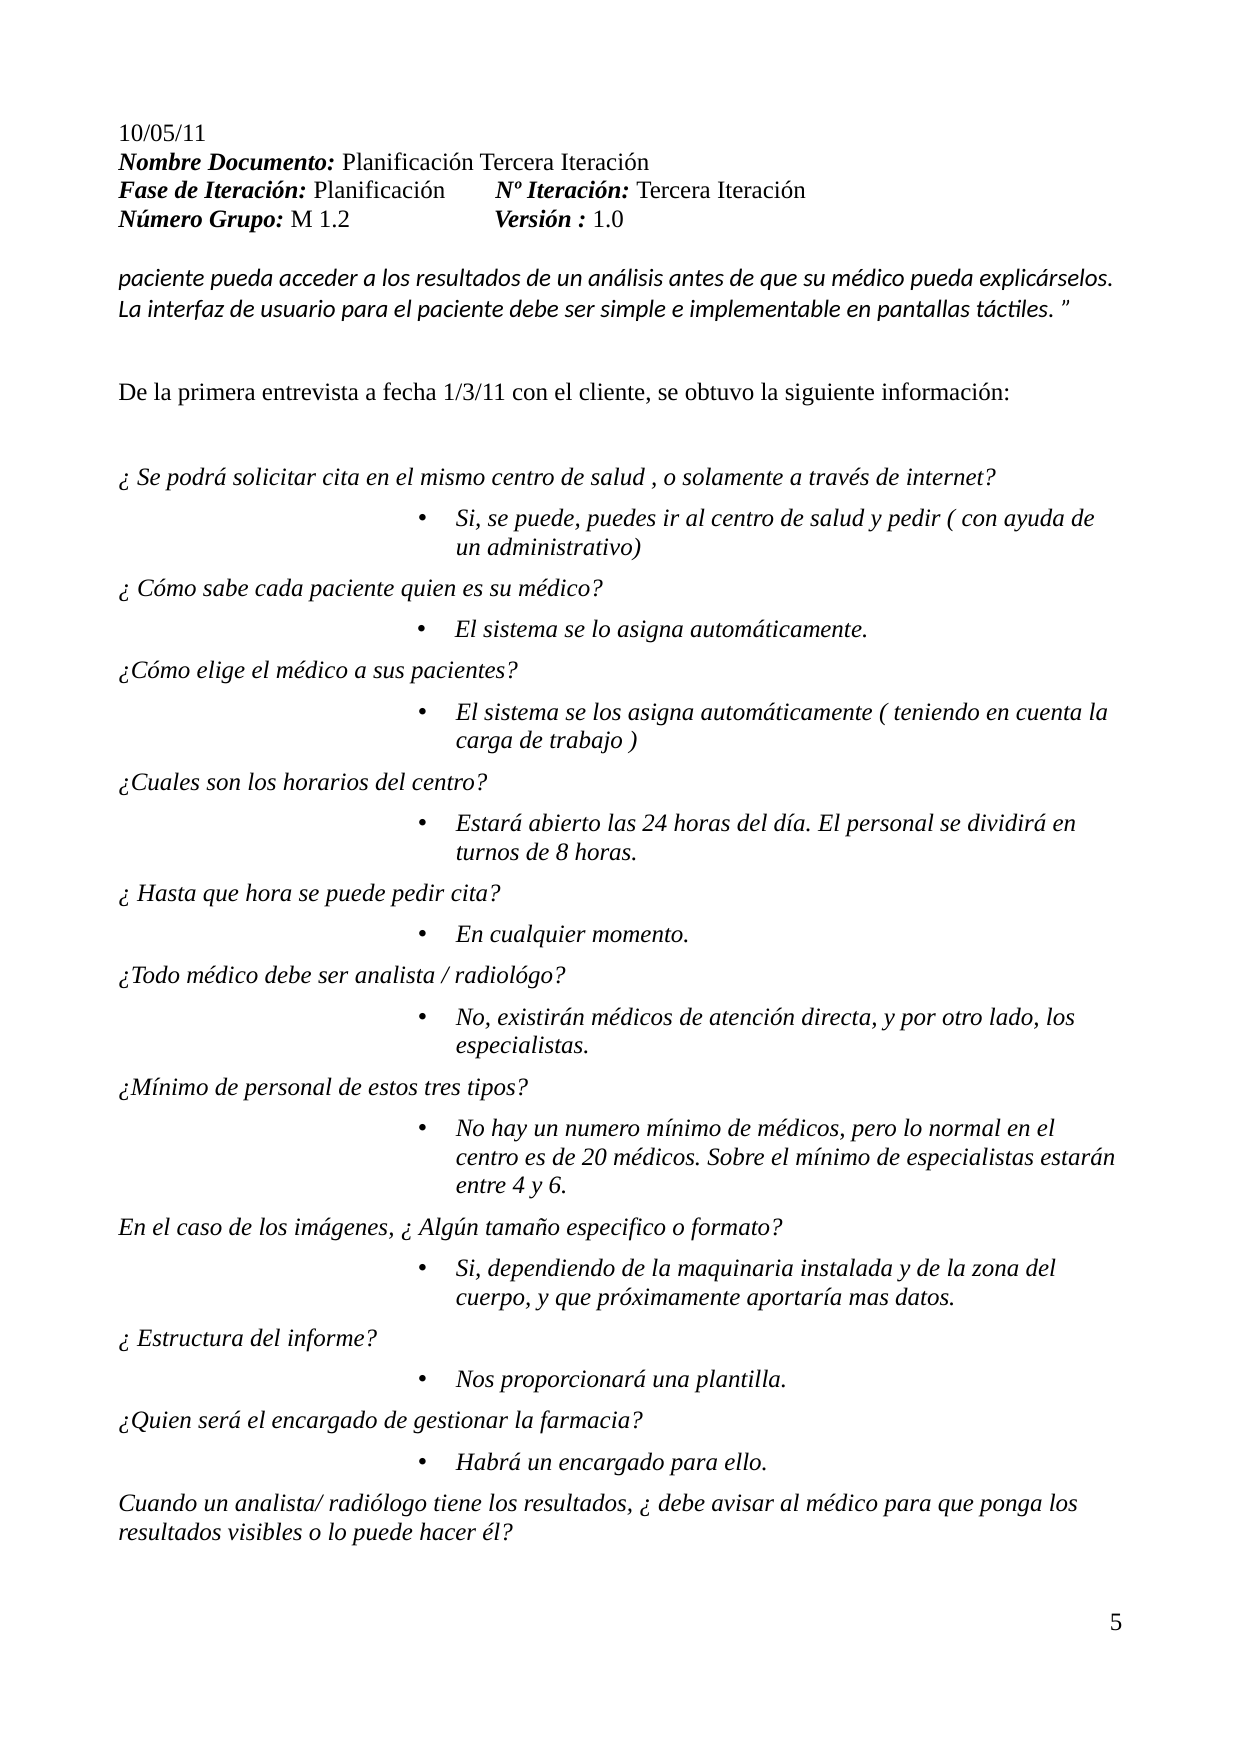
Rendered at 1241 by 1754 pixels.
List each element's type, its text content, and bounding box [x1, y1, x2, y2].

text ¿ Estructura del informe? [118, 1323, 1122, 1352]
list Habrá un encargado para ello. [418, 1447, 1122, 1476]
text ¿ Se podrá solicitar cita en el mismo centro de salud , o solamente a través de internet? [118, 462, 1122, 491]
list Si, se puede, puedes ir al centro de salud y pedir ( con ayuda de un administrativo) [418, 503, 1122, 561]
text ¿ Cómo sabe cada paciente quien es su médico? [118, 573, 1122, 602]
text ¿Cómo elige el médico a sus pacientes? [118, 656, 1122, 684]
text ¿ Hasta que hora se puede pedir cita? [118, 878, 1122, 907]
list El sistema se los asigna automáticamente ( teniendo en cuenta la carga de trabajo ) [418, 697, 1122, 754]
list Estará abierto las 24 horas del día. El personal se dividirá en turnos de 8 horas. [418, 808, 1122, 866]
text En el caso de los imágenes, ¿ Algún tamaño especifico o formato? [118, 1212, 1122, 1241]
list En cualquier momento. [418, 919, 1122, 948]
text ¿Quien será el encargado de gestionar la farmacia? [118, 1406, 1122, 1434]
text De la primera entrevista a fecha 1/3/11 con el cliente, se obtuvo la siguiente información: [118, 377, 1122, 406]
text ¿Cuales son los horarios del centro? [118, 767, 1122, 796]
text Cuando un analista/ radiólogo tiene los resultados, ¿ debe avisar al médico para que ponga los resultados visibles o lo puede hacer él? [118, 1488, 1122, 1546]
list El sistema se lo asigna automáticamente. [417, 614, 1122, 643]
text ¿Mínimo de personal de estos tres tipos? [118, 1072, 1122, 1101]
text ¿Todo médico debe ser analista / radiológo? [118, 961, 1122, 989]
list No, existirán médicos de atención directa, y por otro lado, los especialistas. [418, 1002, 1122, 1059]
list Si, dependiendo de la maquinaria instalada y de la zona del cuerpo, y que próximamente aportaría mas datos. [418, 1253, 1122, 1311]
list No hay un numero mínimo de médicos, pero lo normal en el centro es de 20 médicos. Sobre el mínimo de especialistas estarán entre 4 y 6. [418, 1113, 1122, 1199]
text paciente pueda acceder a los resultados de un análisis antes de que su médico pueda explicárselos. La interfaz de usuario para el paciente debe ser simple e implementable en pantallas táctiles. ” [118, 263, 1122, 324]
list Nos proporcionará una plantilla. [418, 1364, 1122, 1393]
